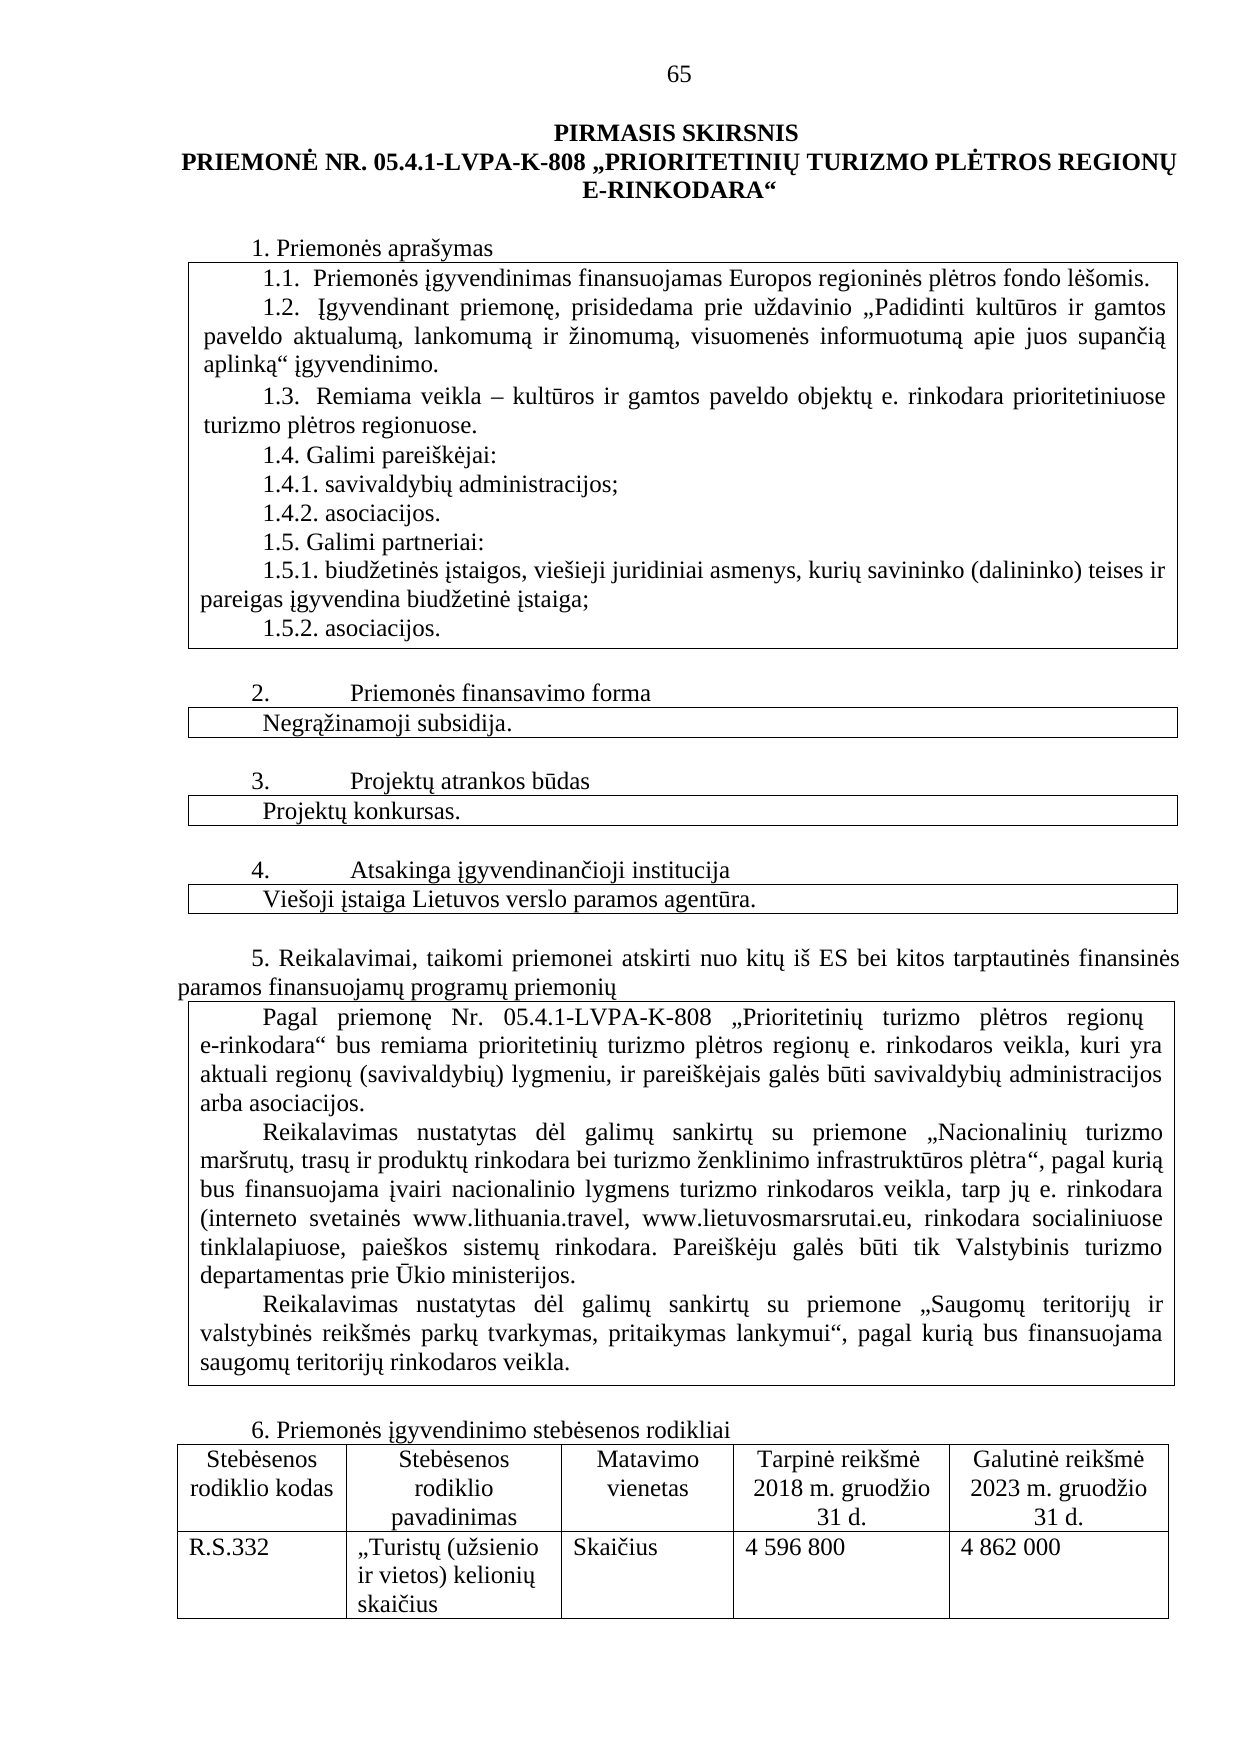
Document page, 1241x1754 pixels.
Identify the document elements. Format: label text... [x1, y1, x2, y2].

table_cell 1.2. Įgyvendinant priemonę, prisidedama prie uždavinio „Padidinti kultūros ir gamtos paveldo aktualumą, lankomumą ir žinomumą, visuomenės informuotumą apie juos supančią aplinką“ įgyvendinimo. [189, 292, 1177, 381]
table_cell R.S.332 [178, 1532, 346, 1618]
table_cell „Turistų (užsienio ir vietos) kelionių skaičius [347, 1532, 561, 1618]
table_cell 1.4. Galimi pareiškėjai: 1.4.1. savivaldybių administracijos; 1.4.2. asociacijos. 1.5. Galimi partneriai: 1.5.1. biudžetinės įstaigos, viešieji juridiniai asmenys, kurių savininko (dalininko) teises ir pareigas įgyvendina biudžetinė įstaiga; 1.5.2. asociacijos. [189, 441, 1177, 648]
table_cell 4 596 800 [734, 1532, 949, 1618]
table_header Pagal priemonę Nr. 05.4.1-LVPA-K-808 „Prioritetinių turizmo plėtros regionų e-rinkodara“ bus remiama prioritetinių turizmo plėtros regionų e. rinkodaros veikla, kuri yra aktuali regionų (savivaldybių) lygmeniu, ir pareiškėjais galės būti savivaldybių administracijos arba asociacijos. Reikalavimas nustatytas dėl galimų sankirtų su priemone „Nacionalinių turizmo maršrutų, trasų ir produktų rinkodara bei turizmo ženklinimo infrastruktūros plėtra“, pagal kurią bus finansuojama įvairi nacionalinio lygmens turizmo rinkodaros veikla, tarp jų e. rinkodara (interneto svetainės www.lithuania.travel, www.lietuvosmarsrutai.eu, rinkodara socialiniuose tinklalapiuose, paieškos sistemų rinkodara. Pareiškėju galės būti tik Valstybinis turizmo departamentas prie Ūkio ministerijos. Reikalavimas nustatytas dėl galimų sankirtų su priemone „Saugomų teritorijų ir valstybinės reikšmės parkų tvarkymas, pritaikymas lankymui“, pagal kurią bus finansuojama saugomų teritorijų rinkodaros veikla. [189, 1002, 1174, 1385]
text 2. Priemonės finansavimo forma [215, 678, 1181, 707]
table_header Projektų konkursas. [189, 796, 1177, 825]
text PIRMASIS SKIRSNIS [177, 118, 1181, 147]
text 3. Projektų atrankos būdas [215, 766, 1181, 795]
table_header Matavimo vienetas [562, 1445, 733, 1531]
text 6. Priemonės įgyvendinimo stebėsenos rodikliai [177, 1415, 1181, 1443]
text PRIEMONĖ NR. 05.4.1-LVPA-K-808 „PRIORITETINIŲ TURIZMO PLĖTROS REGIONŲ E-RINKODARA“ [177, 147, 1181, 204]
table_header Negrąžinamoji subsidija. [189, 708, 1177, 737]
text 1. Priemonės aprašymas [244, 233, 1181, 262]
table_header Galutinė reikšmė 2023 m. gruodžio 31 d. [950, 1445, 1168, 1531]
text 5. Reikalavimai, taikomi priemonei atskirti nuo kitų iš ES bei kitos tarptautinės finansinės paramos finansuojamų programų priemonių [177, 943, 1181, 1001]
text 4. Atsakinga įgyvendinančioji institucija [215, 855, 1181, 883]
table_header 1.1. Priemonės įgyvendinimas finansuojamas Europos regioninės plėtros fondo lėšomis. [189, 263, 1177, 292]
table_cell 4 862 000 [950, 1532, 1168, 1618]
table_header Stebėsenos rodiklio kodas [178, 1445, 346, 1531]
table_cell Skaičius [562, 1532, 733, 1618]
table_header Viešoji įstaiga Lietuvos verslo paramos agentūra. [189, 885, 1177, 913]
table_header Stebėsenos rodiklio pavadinimas [347, 1445, 561, 1531]
table_header Tarpinė reikšmė 2018 m. gruodžio 31 d. [734, 1445, 949, 1531]
table_cell 1.3. Remiama veikla – kultūros ir gamtos paveldo objektų e. rinkodara prioritetiniuose turizmo plėtros regionuose. [189, 381, 1177, 441]
